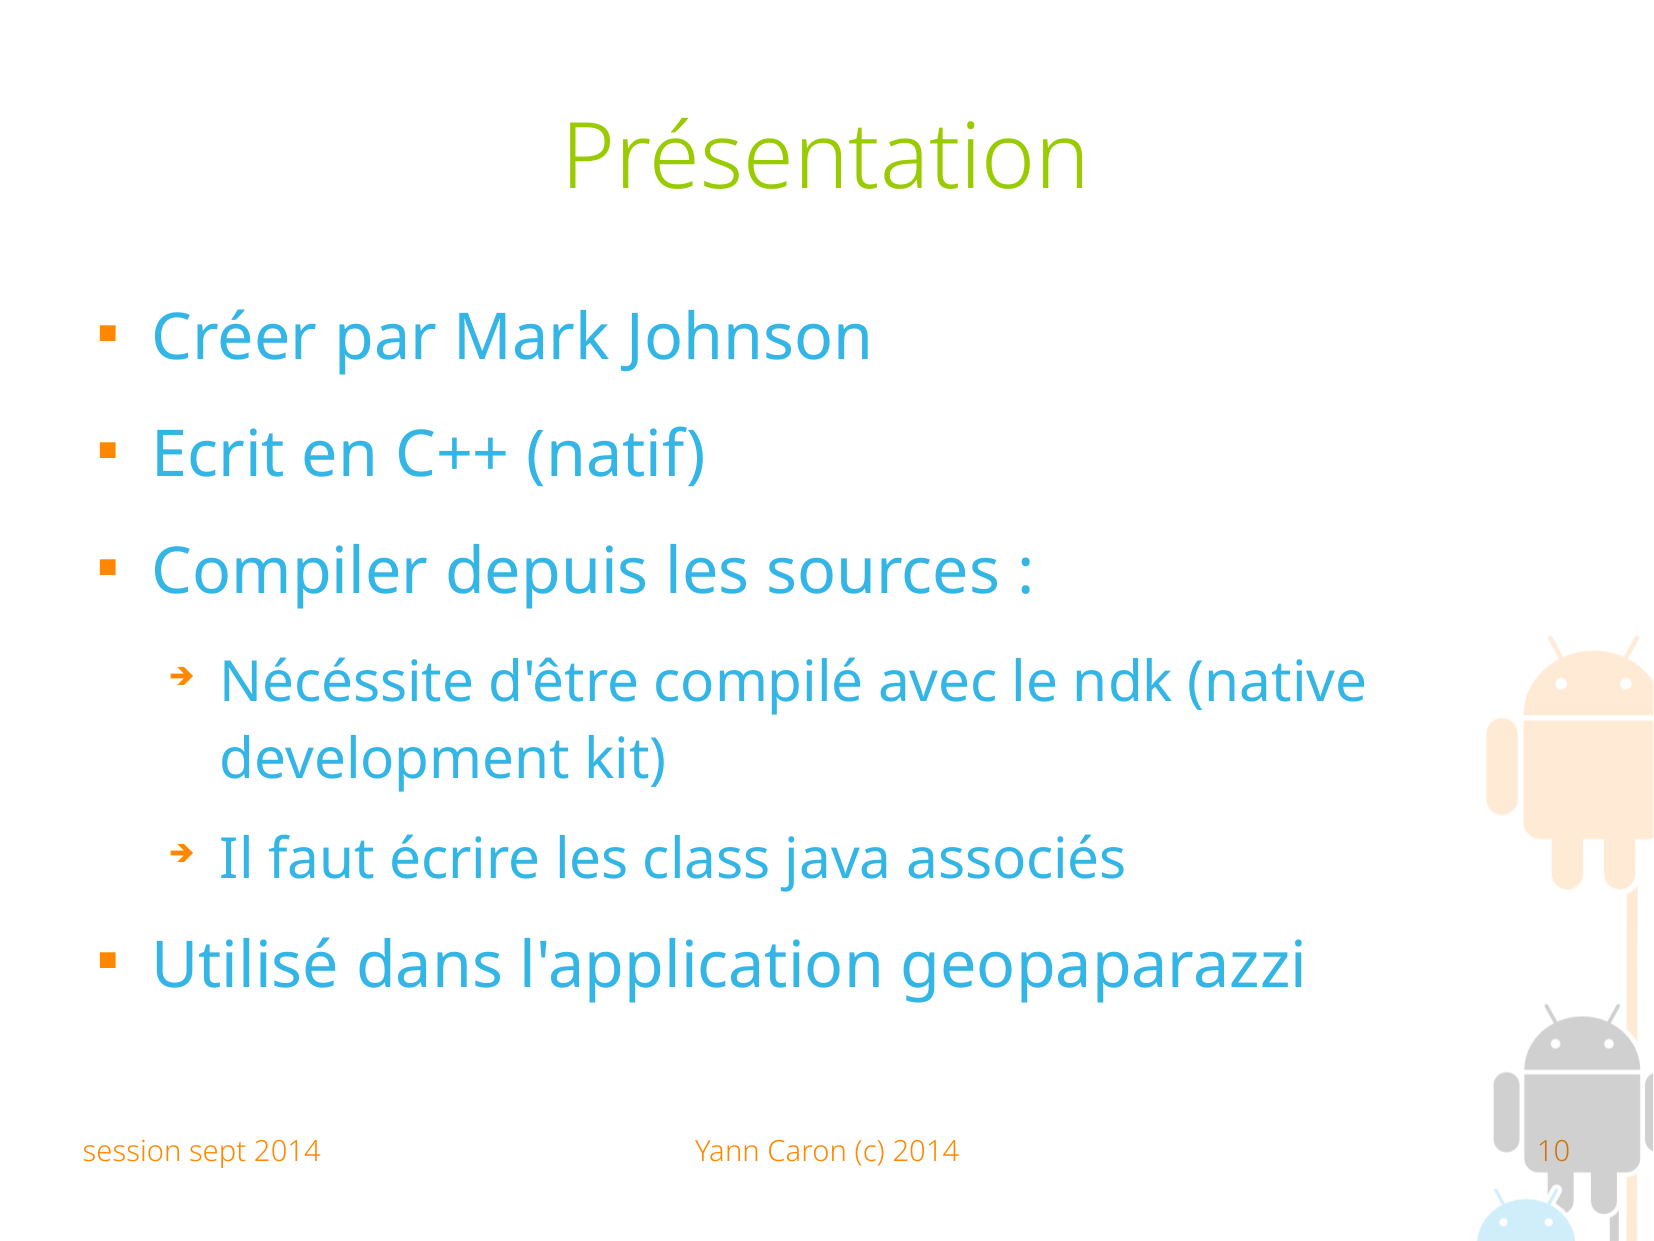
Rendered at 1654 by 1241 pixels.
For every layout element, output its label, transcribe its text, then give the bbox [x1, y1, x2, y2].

picture [240, 423, 1654, 1241]
list Créer par Mark Johnson Ecrit en C++ (natif) Compiler depuis les sources : Nécéssite d'être compilé avec le ndk (native development kit) Il faut écrire les class java associés Utilisé dans l'application geopaparazzi [82, 290, 1571, 1010]
title Présentation [82, 49, 1571, 257]
